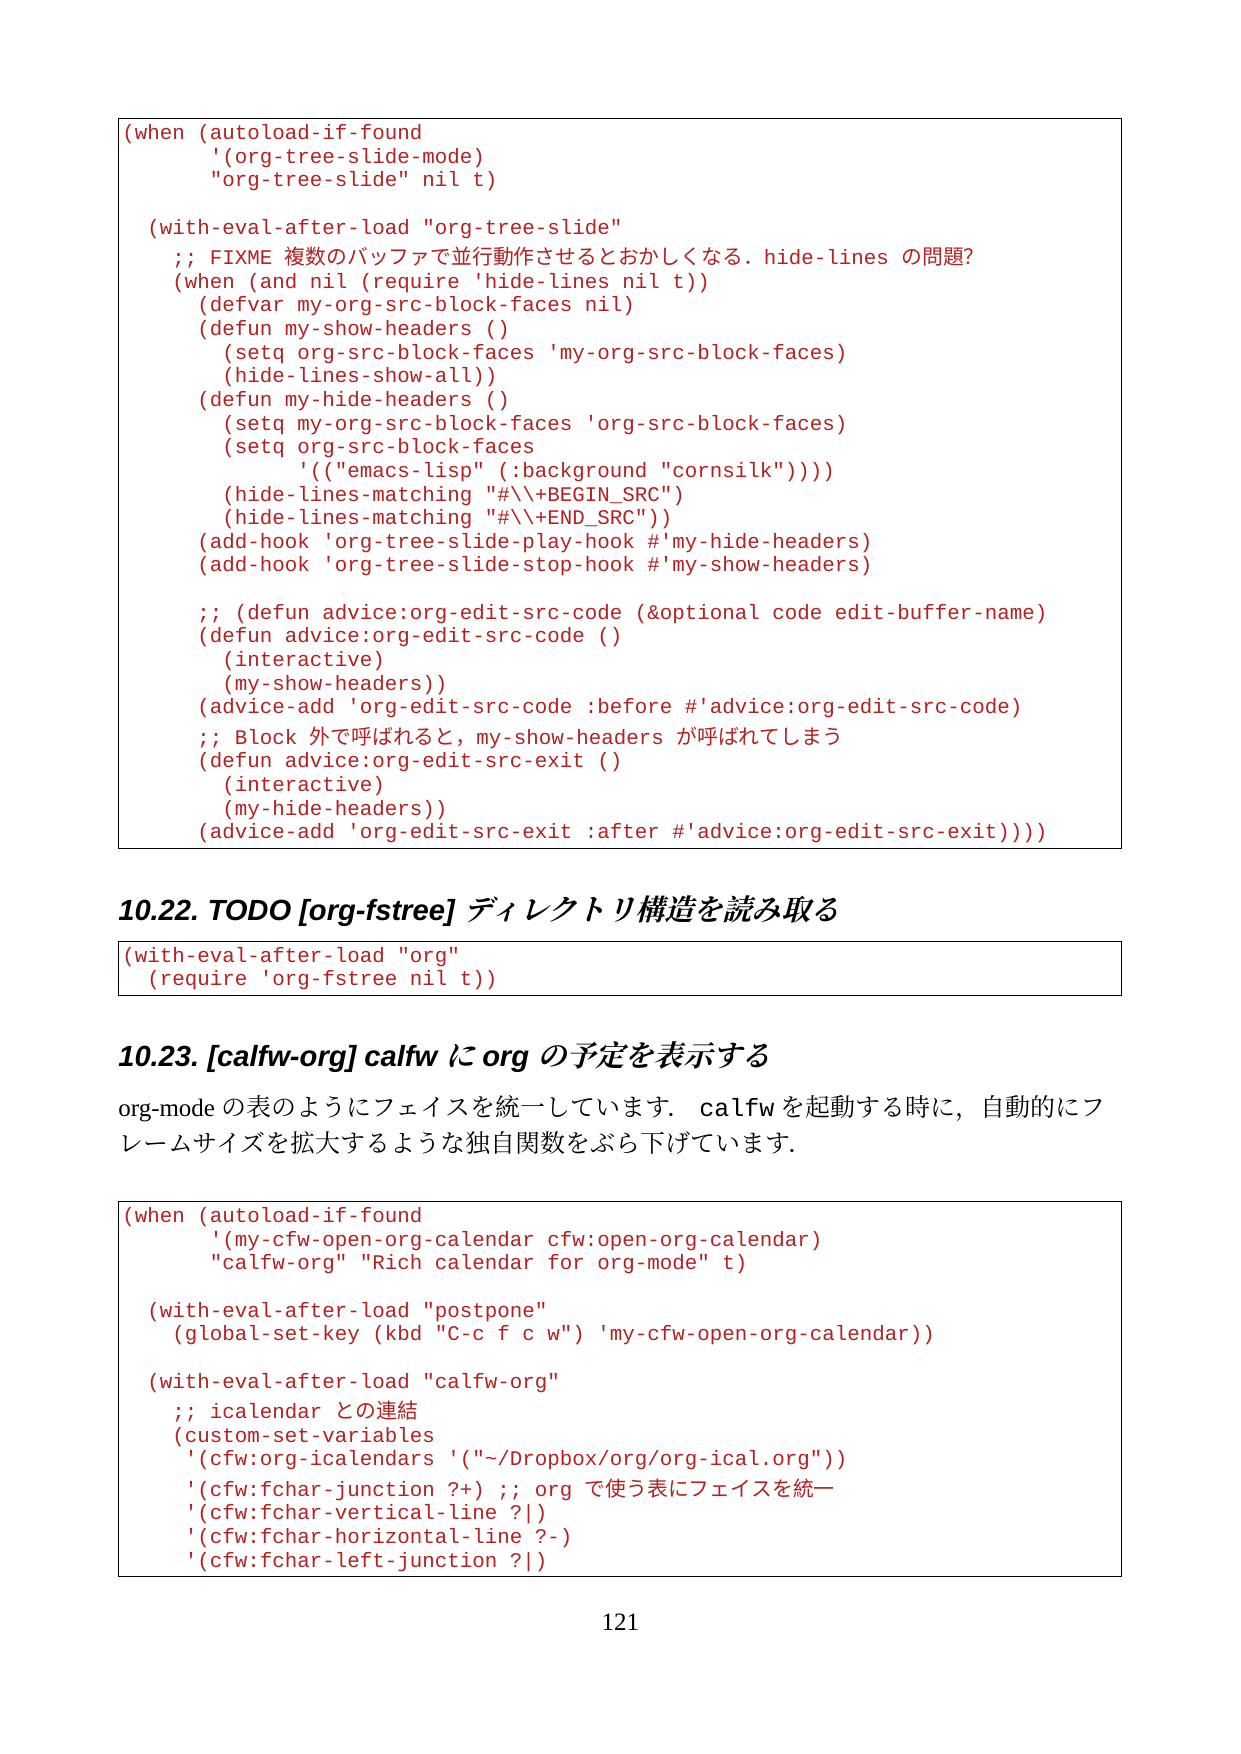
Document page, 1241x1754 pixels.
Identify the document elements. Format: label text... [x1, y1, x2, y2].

text (global-set-key (kbd "C-c f c w") 'my-cfw-open-org-calendar)) [119, 1319, 1121, 1343]
text (when (autoload-if-found [119, 1202, 1121, 1225]
text '(org-tree-slide-mode) [119, 142, 1121, 165]
text (my-show-headers)) [119, 669, 1121, 692]
text (with-eval-after-load "postpone" [119, 1296, 1121, 1319]
text (defvar my-org-src-block-faces nil) [119, 290, 1121, 314]
text (when (and nil (require 'hide-lines nil t)) [119, 267, 1121, 290]
text '(cfw:org-icalendars '("~/Dropbox/org/org-ical.org")) [119, 1444, 1121, 1468]
text "org-tree-slide" nil t) [119, 165, 1121, 189]
text ;; icalendar との連結 [119, 1390, 1121, 1421]
text (setq org-src-block-faces [119, 432, 1121, 456]
text (advice-add 'org-edit-src-exit :after #'advice:org-edit-src-exit)))) [119, 817, 1121, 848]
text '(cfw:fchar-junction ?+) ;; org で使う表にフェイスを統一 [119, 1468, 1121, 1498]
text (setq my-org-src-block-faces 'org-src-block-faces) [119, 409, 1121, 432]
text (interactive) [119, 770, 1121, 794]
text "calfw-org" "Rich calendar for org-mode" t) [119, 1248, 1121, 1272]
text ;; FIXME 複数のバッファで並行動作させるとおかしくなる．hide-lines の問題？ [119, 236, 1121, 267]
text (add-hook 'org-tree-slide-play-hook #'my-hide-headers) [119, 527, 1121, 551]
text (my-hide-headers)) [119, 794, 1121, 817]
text org-mode の表のようにフェイスを統一しています． calfw を起動する時に，自動的にフレームサイズを拡大するような独自関数をぶら下げています． [118, 1088, 1122, 1189]
text (require 'org-fstree nil t)) [119, 964, 1121, 995]
subtitle [calfw-org] calfw に org の予定を表示する [118, 1033, 1122, 1075]
text (hide-lines-show-all)) [119, 361, 1121, 385]
text '(cfw:fchar-horizontal-line ?-) [119, 1522, 1121, 1546]
text '(my-cfw-open-org-calendar cfw:open-org-calendar) [119, 1225, 1121, 1248]
text (interactive) [119, 645, 1121, 669]
text (defun advice:org-edit-src-code () [119, 621, 1121, 645]
text (hide-lines-matching "#\\+BEGIN_SRC") [119, 479, 1121, 503]
text (with-eval-after-load "org" [119, 942, 1121, 964]
text (setq org-src-block-faces 'my-org-src-block-faces) [119, 338, 1121, 361]
text (defun my-hide-headers () [119, 385, 1121, 409]
text (when (autoload-if-found [119, 119, 1121, 142]
text (defun advice:org-edit-src-exit () [119, 746, 1121, 770]
text (advice-add 'org-edit-src-code :before #'advice:org-edit-src-code) [119, 692, 1121, 716]
text (with-eval-after-load "calfw-org" [119, 1367, 1121, 1390]
text '(cfw:fchar-vertical-line ?|) [119, 1498, 1121, 1522]
text (add-hook 'org-tree-slide-stop-hook #'my-show-headers) [119, 551, 1121, 574]
text ;; Block 外で呼ばれると，my-show-headers が呼ばれてしまう [119, 716, 1121, 746]
text ;; (defun advice:org-edit-src-code (&optional code edit-buffer-name) [119, 598, 1121, 621]
text '(cfw:fchar-left-junction ?|) [119, 1546, 1121, 1576]
subtitle TODO [org-fstree] ディレクトリ構造を読み取る [118, 886, 1122, 928]
text (hide-lines-matching "#\\+END_SRC")) [119, 503, 1121, 527]
text (custom-set-variables [119, 1421, 1121, 1444]
text '(("emacs-lisp" (:background "cornsilk")))) [119, 456, 1121, 479]
text (with-eval-after-load "org-tree-slide" [119, 213, 1121, 236]
text (defun my-show-headers () [119, 314, 1121, 338]
